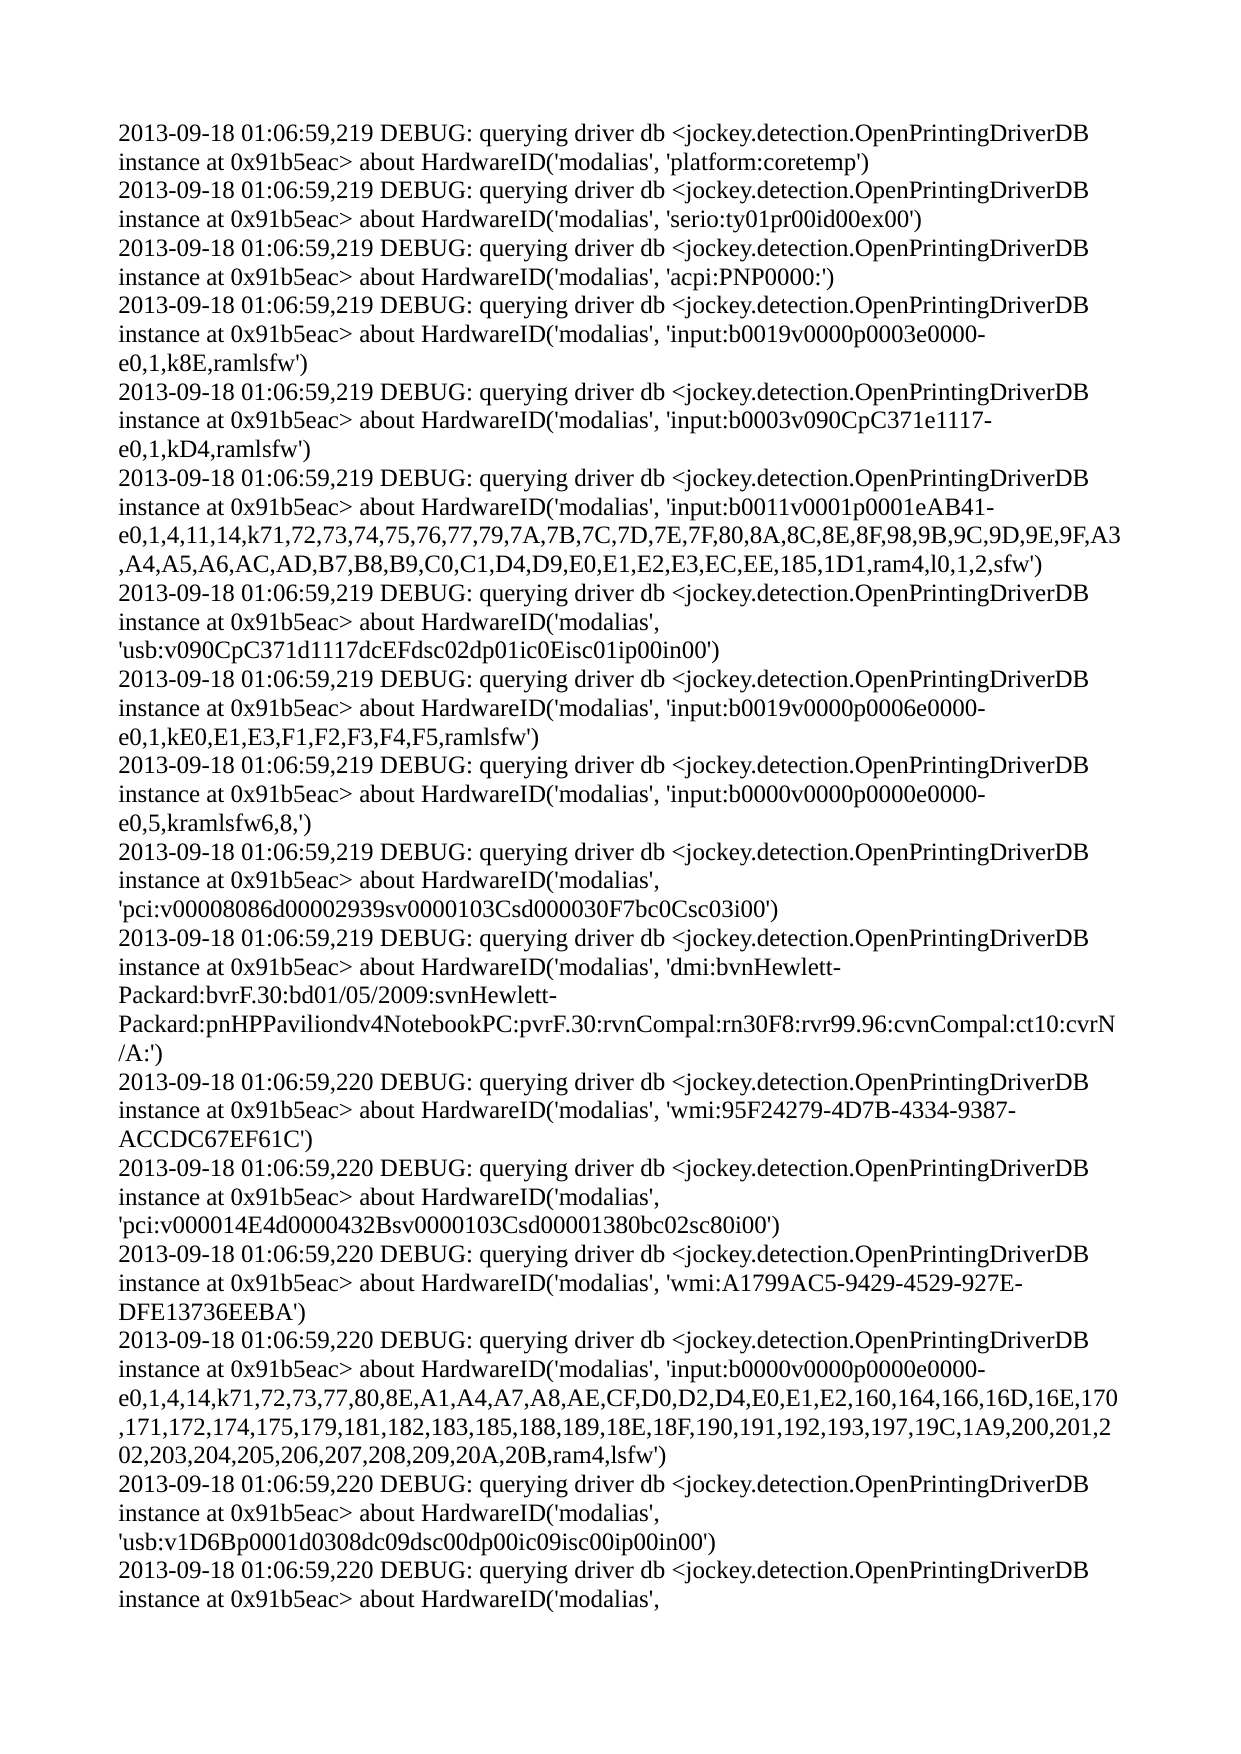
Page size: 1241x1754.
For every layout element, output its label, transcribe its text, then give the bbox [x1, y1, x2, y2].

text 2013-09-18 01:06:59,220 DEBUG: querying driver db <jockey.detection.OpenPrintingDriverDB instance at 0x91b5eac> about HardwareID('modalias', [118, 1556, 1122, 1613]
text 2013-09-18 01:06:59,219 DEBUG: querying driver db <jockey.detection.OpenPrintingDriverDB instance at 0x91b5eac> about HardwareID('modalias', 'usb:v090CpC371d1117dcEFdsc02dp01ic0Eisc01ip00in00') [118, 578, 1122, 664]
text 2013-09-18 01:06:59,219 DEBUG: querying driver db <jockey.detection.OpenPrintingDriverDB instance at 0x91b5eac> about HardwareID('modalias', 'input:b0003v090CpC371e1117-e0,1,kD4,ramlsfw') [118, 377, 1122, 463]
text 2013-09-18 01:06:59,219 DEBUG: querying driver db <jockey.detection.OpenPrintingDriverDB instance at 0x91b5eac> about HardwareID('modalias', 'input:b0019v0000p0006e0000-e0,1,kE0,E1,E3,F1,F2,F3,F4,F5,ramlsfw') [118, 664, 1122, 751]
text 2013-09-18 01:06:59,219 DEBUG: querying driver db <jockey.detection.OpenPrintingDriverDB instance at 0x91b5eac> about HardwareID('modalias', 'dmi:bvnHewlett-Packard:bvrF.30:bd01/05/2009:svnHewlett-Packard:pnHPPaviliondv4NotebookPC:pvrF.30:rvnCompal:rn30F8:rvr99.96:cvnCompal:ct10:cvrN/A:') [118, 923, 1122, 1067]
text 2013-09-18 01:06:59,220 DEBUG: querying driver db <jockey.detection.OpenPrintingDriverDB instance at 0x91b5eac> about HardwareID('modalias', 'input:b0000v0000p0000e0000-e0,1,4,14,k71,72,73,77,80,8E,A1,A4,A7,A8,AE,CF,D0,D2,D4,E0,E1,E2,160,164,166,16D,16E,170,171,172,174,175,179,181,182,183,185,188,189,18E,18F,190,191,192,193,197,19C,1A9,200,201,202,203,204,205,206,207,208,209,20A,20B,ram4,lsfw') [118, 1326, 1122, 1469]
text 2013-09-18 01:06:59,220 DEBUG: querying driver db <jockey.detection.OpenPrintingDriverDB instance at 0x91b5eac> about HardwareID('modalias', 'usb:v1D6Bp0001d0308dc09dsc00dp00ic09isc00ip00in00') [118, 1469, 1122, 1556]
text 2013-09-18 01:06:59,219 DEBUG: querying driver db <jockey.detection.OpenPrintingDriverDB instance at 0x91b5eac> about HardwareID('modalias', 'platform:coretemp') [118, 118, 1122, 176]
text 2013-09-18 01:06:59,219 DEBUG: querying driver db <jockey.detection.OpenPrintingDriverDB instance at 0x91b5eac> about HardwareID('modalias', 'input:b0019v0000p0003e0000-e0,1,k8E,ramlsfw') [118, 291, 1122, 377]
text 2013-09-18 01:06:59,219 DEBUG: querying driver db <jockey.detection.OpenPrintingDriverDB instance at 0x91b5eac> about HardwareID('modalias', 'pci:v00008086d00002939sv0000103Csd000030F7bc0Csc03i00') [118, 837, 1122, 923]
text 2013-09-18 01:06:59,219 DEBUG: querying driver db <jockey.detection.OpenPrintingDriverDB instance at 0x91b5eac> about HardwareID('modalias', 'acpi:PNP0000:') [118, 233, 1122, 291]
text 2013-09-18 01:06:59,220 DEBUG: querying driver db <jockey.detection.OpenPrintingDriverDB instance at 0x91b5eac> about HardwareID('modalias', 'pci:v000014E4d0000432Bsv0000103Csd00001380bc02sc80i00') [118, 1153, 1122, 1239]
text 2013-09-18 01:06:59,220 DEBUG: querying driver db <jockey.detection.OpenPrintingDriverDB instance at 0x91b5eac> about HardwareID('modalias', 'wmi:A1799AC5-9429-4529-927E-DFE13736EEBA') [118, 1239, 1122, 1326]
text 2013-09-18 01:06:59,220 DEBUG: querying driver db <jockey.detection.OpenPrintingDriverDB instance at 0x91b5eac> about HardwareID('modalias', 'wmi:95F24279-4D7B-4334-9387-ACCDC67EF61C') [118, 1067, 1122, 1153]
text 2013-09-18 01:06:59,219 DEBUG: querying driver db <jockey.detection.OpenPrintingDriverDB instance at 0x91b5eac> about HardwareID('modalias', 'input:b0011v0001p0001eAB41-e0,1,4,11,14,k71,72,73,74,75,76,77,79,7A,7B,7C,7D,7E,7F,80,8A,8C,8E,8F,98,9B,9C,9D,9E,9F,A3,A4,A5,A6,AC,AD,B7,B8,B9,C0,C1,D4,D9,E0,E1,E2,E3,EC,EE,185,1D1,ram4,l0,1,2,sfw') [118, 463, 1122, 578]
text 2013-09-18 01:06:59,219 DEBUG: querying driver db <jockey.detection.OpenPrintingDriverDB instance at 0x91b5eac> about HardwareID('modalias', 'input:b0000v0000p0000e0000-e0,5,kramlsfw6,8,') [118, 751, 1122, 837]
text 2013-09-18 01:06:59,219 DEBUG: querying driver db <jockey.detection.OpenPrintingDriverDB instance at 0x91b5eac> about HardwareID('modalias', 'serio:ty01pr00id00ex00') [118, 176, 1122, 233]
